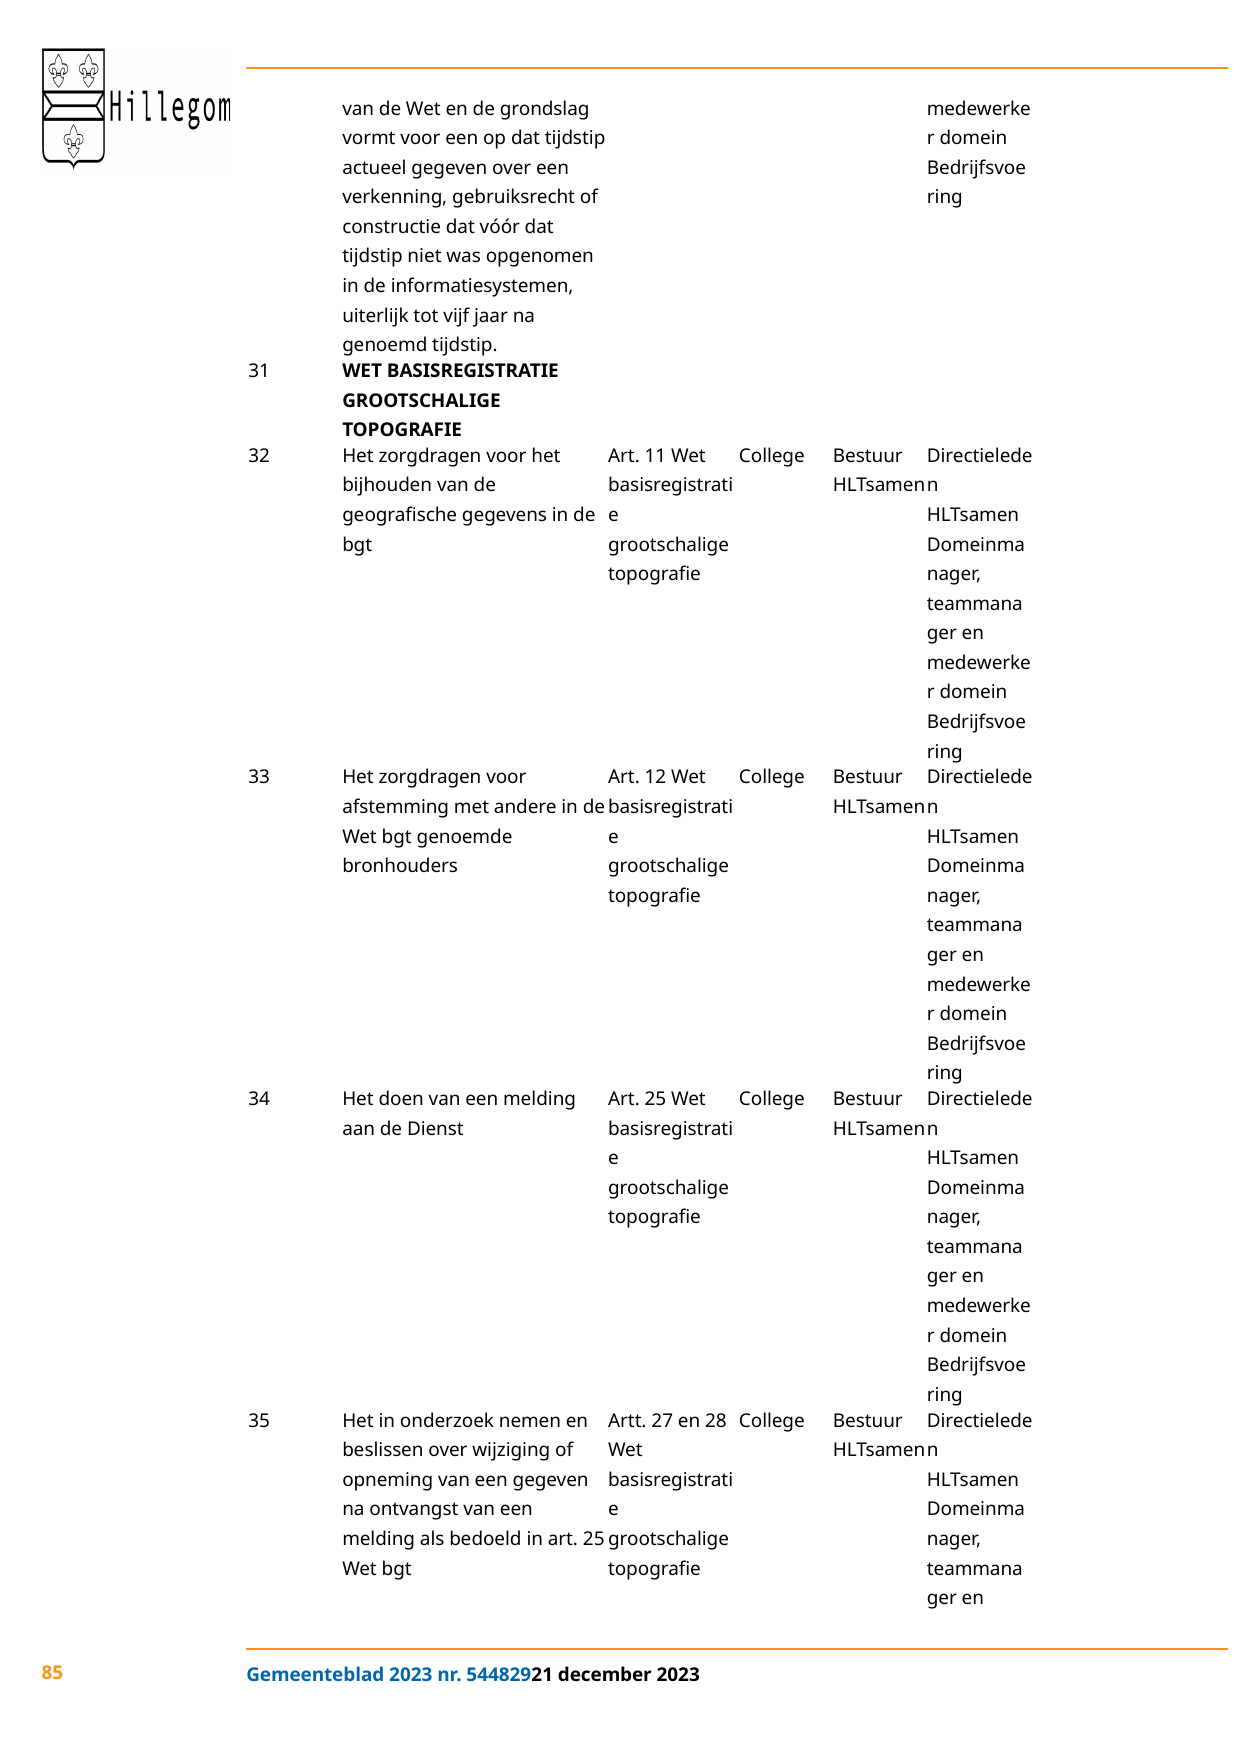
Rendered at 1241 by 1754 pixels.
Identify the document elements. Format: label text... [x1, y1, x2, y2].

table_cell [1033, 95, 1152, 357]
table_cell 31 [248, 357, 342, 442]
table_cell Het doen van een melding aan de Dienst [342, 1085, 608, 1407]
table_cell Art. 12 Wet basisregistratie grootschalige topografie [608, 764, 739, 1085]
table_cell WET BASISREGISTRATIE GROOTSCHALIGE TOPOGRAFIE [342, 357, 608, 442]
table_cell Art. 25 Wet basisregistratie grootschalige topografie [608, 1085, 739, 1407]
table_cell [1033, 357, 1152, 442]
table_cell [1033, 1085, 1152, 1407]
table_cell 33 [248, 764, 342, 1085]
table_cell 35 [248, 1407, 342, 1610]
table_cell [1033, 442, 1152, 764]
table_cell Directieleden HLTsamen Domeinmanager, teammanager en [927, 1407, 1033, 1610]
table_cell Bestuur HLTsamen [833, 764, 927, 1085]
table_cell [608, 357, 739, 442]
table_cell van de Wet en de grondslag vormt voor een op dat tijdstip actueel gegeven over een verkenning, gebruiksrecht of constructie dat vóór dat tijdstip niet was opgenomen in de informatiesystemen, uiterlijk tot vijf jaar na genoemd tijdstip. [342, 95, 608, 357]
picture [41, 47, 231, 172]
table_cell Art. 11 Wet basisregistratie grootschalige topografie [608, 442, 739, 764]
table_cell College [739, 764, 833, 1085]
table_cell [1033, 1407, 1152, 1610]
table_cell Directieleden HLTsamen Domeinmanager, teammanager en medewerker domein Bedrijfsvoering [927, 1085, 1033, 1407]
table_cell Bestuur HLTsamen [833, 1407, 927, 1610]
table_cell Bestuur HLTsamen [833, 442, 927, 764]
table_cell Het zorgdragen voor het bijhouden van de geografische gegevens in de bgt [342, 442, 608, 764]
table_cell [833, 95, 927, 357]
table_cell [833, 357, 927, 442]
table_cell Artt. 27 en 28 Wet basisregistratie grootschalige topografie [608, 1407, 739, 1610]
table_cell College [739, 1085, 833, 1407]
table_cell [608, 95, 739, 357]
table_cell Het in onderzoek nemen en beslissen over wijziging of opneming van een gegeven na ontvangst van een melding als bedoeld in art. 25 Wet bgt [342, 1407, 608, 1610]
table_cell Bestuur HLTsamen [833, 1085, 927, 1407]
table_cell [739, 357, 833, 442]
table_cell [739, 95, 833, 357]
table_cell [248, 95, 342, 357]
table_cell [927, 357, 1033, 442]
table_cell Het zorgdragen voor afstemming met andere in de Wet bgt genoemde bronhouders [342, 764, 608, 1085]
table_cell Directieleden HLTsamen Domeinmanager, teammanager en medewerker domein Bedrijfsvoering [927, 442, 1033, 764]
table_cell 34 [248, 1085, 342, 1407]
table_cell College [739, 442, 833, 764]
table_cell 32 [248, 442, 342, 764]
table_cell medewerker domein Bedrijfsvoering [927, 95, 1033, 357]
table_cell Directieleden HLTsamen Domeinmanager, teammanager en medewerker domein Bedrijfsvoering [927, 764, 1033, 1085]
table_cell [1033, 764, 1152, 1085]
table_cell College [739, 1407, 833, 1610]
